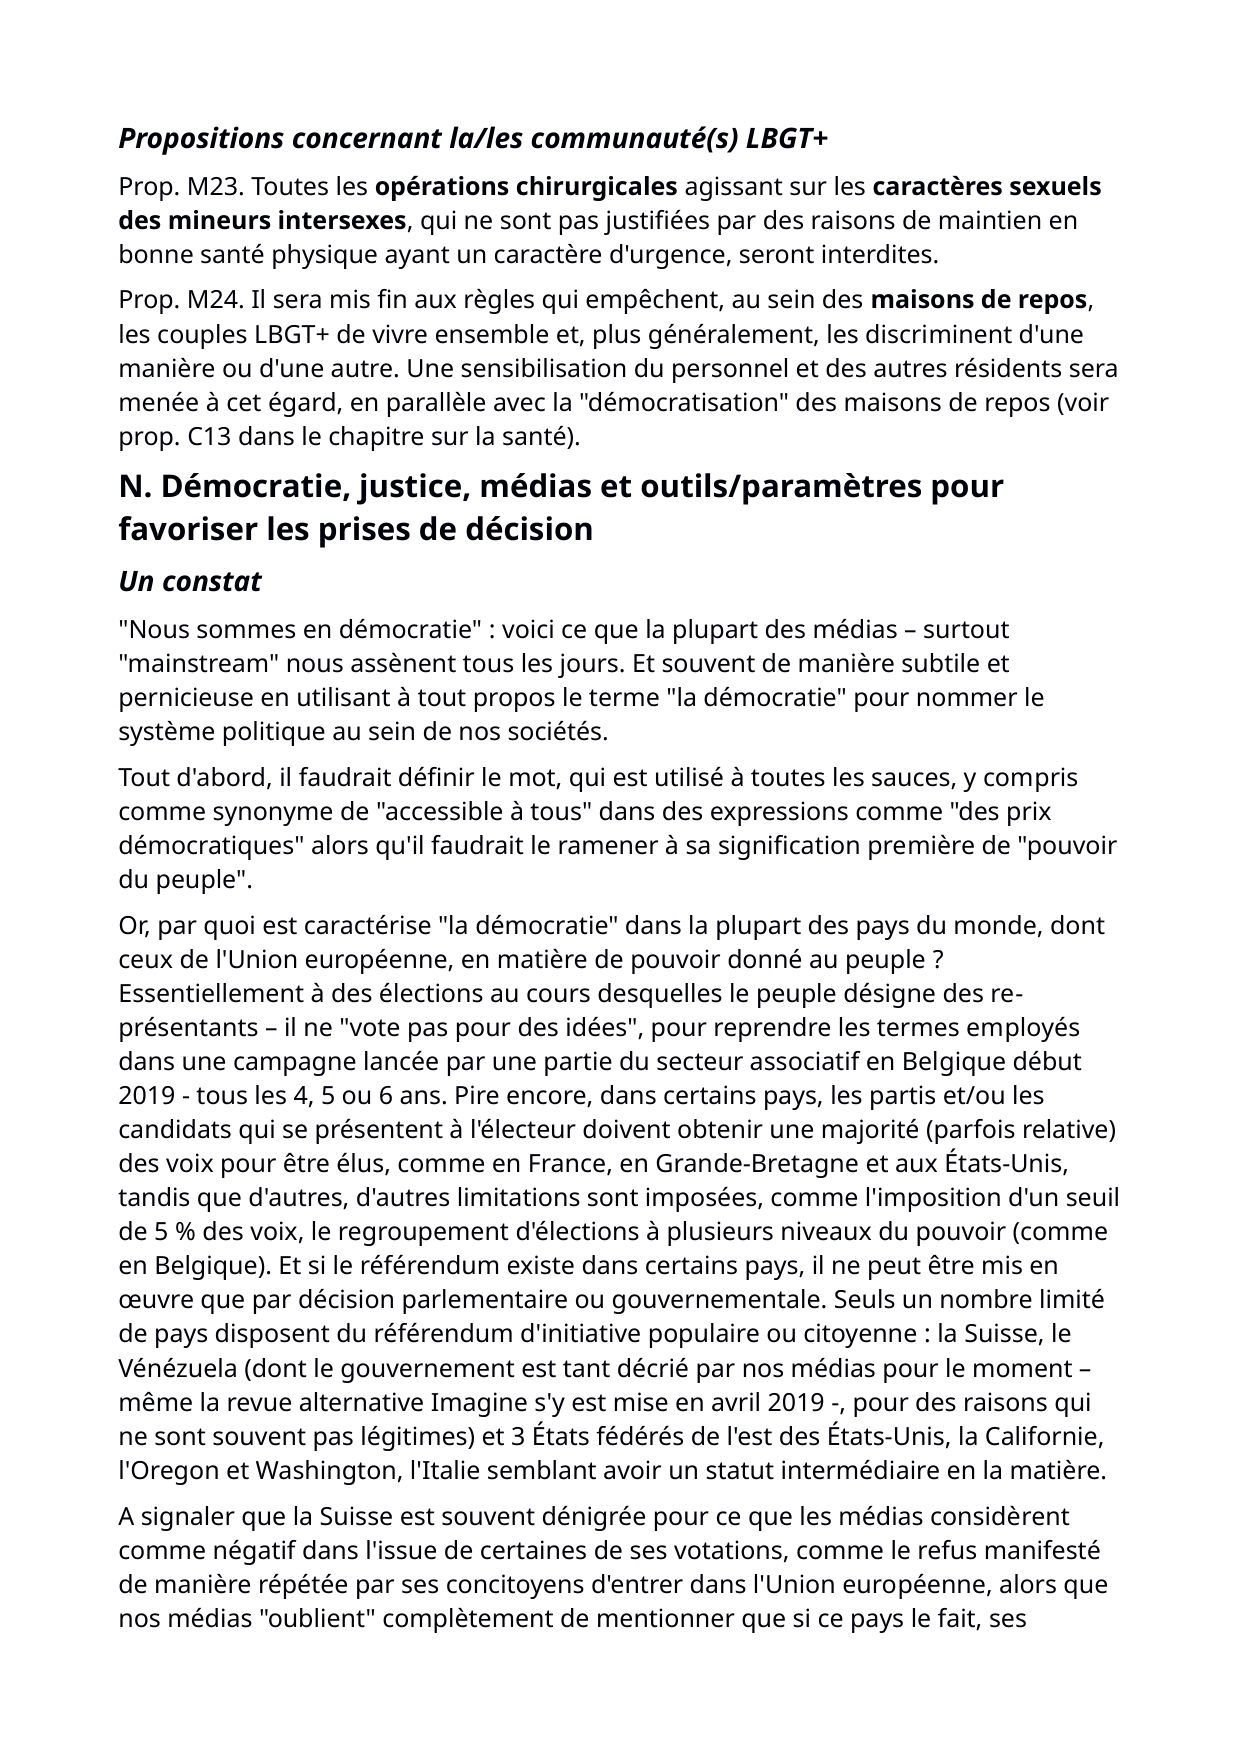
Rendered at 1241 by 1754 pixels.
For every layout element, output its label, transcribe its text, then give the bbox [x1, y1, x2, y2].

text A signaler que la Suisse est souvent dénigrée pour ce que les médias considè­rent comme négatif dans l'issue de certaines de ses votations, comme le refus manifesté de manière répétée par ses concitoyens d'entrer dans l'Union euro­péenne, alors que nos médias "oublient" complètement de mentionner que si ce pays le fait, ses [118, 1498, 1122, 1634]
text Tout d'abord, il faudrait définir le mot, qui est utilisé à toutes les sauces, y com­pris comme synonyme de "accessible à tous" dans des expressions comme "des prix démocratiques" alors qu'il faudrait le ramener à sa signification pre­mière de "pouvoir du peuple". [118, 759, 1122, 896]
text "Nous sommes en démocratie" : voici ce que la plupart des médias – surtout "mainstream" nous assènent tous les jours. Et souvent de manière subtile et pernicieuse en utilisant à tout propos le terme "la démocratie" pour nommer le système politique au sein de nos sociétés. [118, 611, 1122, 748]
text Un constat [118, 561, 1122, 599]
text Propositions concernant la/les communauté(s) LBGT+ [118, 118, 1122, 156]
text Prop. M24. Il sera mis fin aux règles qui empêchent, au sein des maisons de repos, les couples LBGT+ de vivre ensemble et, plus généralement, les discri­minent d'une manière ou d'une autre. Une sensibilisation du personnel et des autres résidents sera menée à cet égard, en parallèle avec la "démocratisation" des maisons de repos (voir prop. C13 dans le chapitre sur la santé). [118, 282, 1122, 452]
text N. Démocratie, justice, médias et outils/paramètres pour favoriser les prises de décision [118, 464, 1122, 549]
text Prop. M23. Toutes les opérations chirurgicales agissant sur les caractères sexuels des mineurs intersexes, qui ne sont pas justifiées par des raisons de maintien en bonne santé physique ayant un caractère d'urgence, seront interdites. [118, 168, 1122, 270]
text Or, par quoi est caractérise "la démocratie" dans la plupart des pays du monde, dont ceux de l'Union européenne, en matière de pouvoir donné au peuple ? Essentiellement à des élections au cours desquelles le peuple désigne des re­présentants – il ne "vote pas pour des idées", pour reprendre les termes em­plo­yés dans une campagne lancée par une partie du secteur associatif en Bel­gi­que début 2019 - tous les 4, 5 ou 6 ans. Pire encore, dans certains pays, les partis et/ou les candidats qui se présentent à l'électeur doivent obtenir une majorité (parfois relative) des voix pour être élus, comme en France, en Gran­de-Bretagne et aux États-Unis, tandis que d'autres, d'autres limitations sont imposées, comme l'imposition d'un seuil de 5 % des voix, le regroupement d'élections à plusieurs niveaux du pouvoir (comme en Belgique). Et si le réfé­rendum existe dans certains pays, il ne peut être mis en œuvre que par décisi­on parlementaire ou gouvernementale. Seuls un nombre limité de pays dispo­sent du référendum d'initiative populaire ou citoyenne : la Suisse, le Vénézuela (dont le gouvernement est tant décrié par nos médias pour le moment – même la revue alternative Imagine s'y est mise en avril 2019 -, pour des raisons qui ne sont souvent pas légitimes) et 3 États fédérés de l'est des États-Unis, la Californie, l'Oregon et Washington, l'Italie semblant avoir un statut intermédi­aire en la matière. [118, 907, 1122, 1486]
